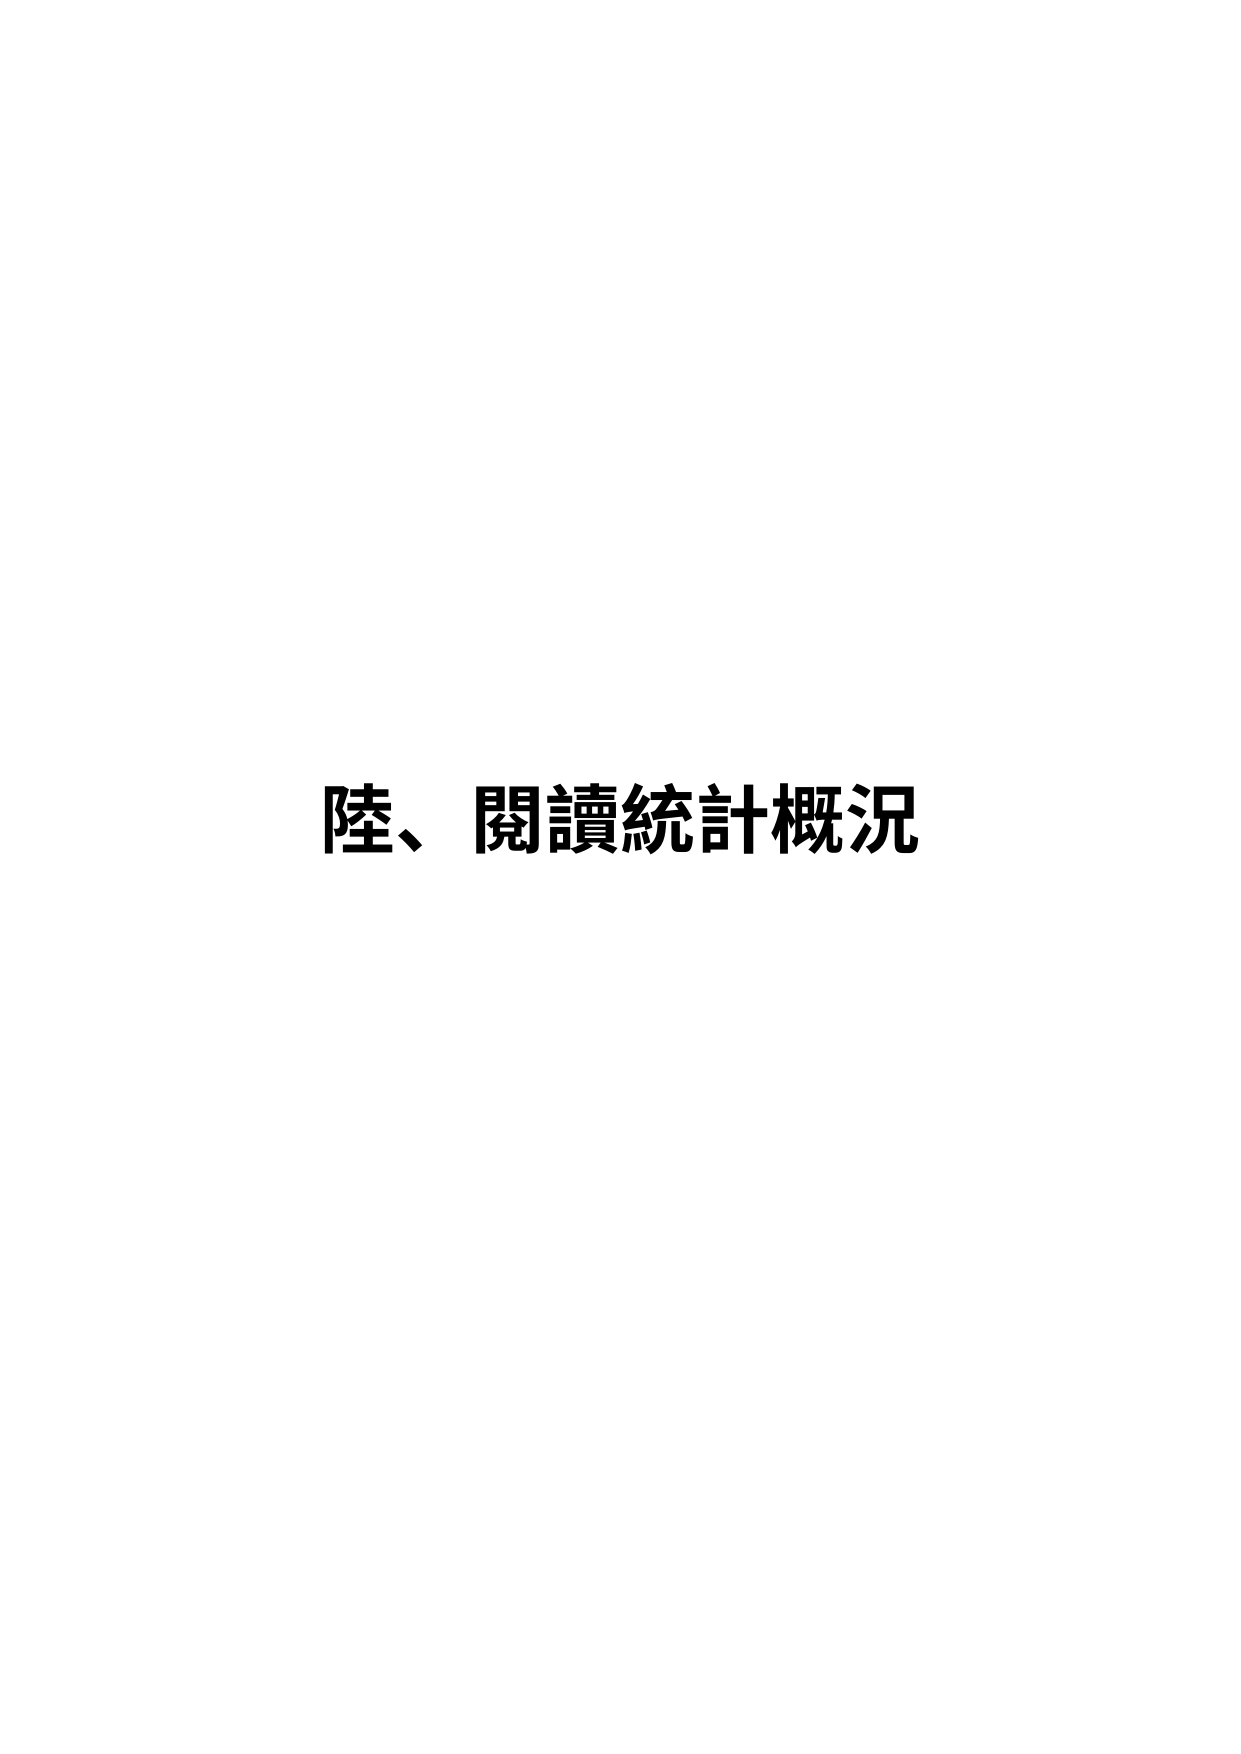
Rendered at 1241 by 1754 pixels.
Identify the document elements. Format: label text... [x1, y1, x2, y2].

text 陸、閱讀統計概況 [118, 761, 1122, 869]
